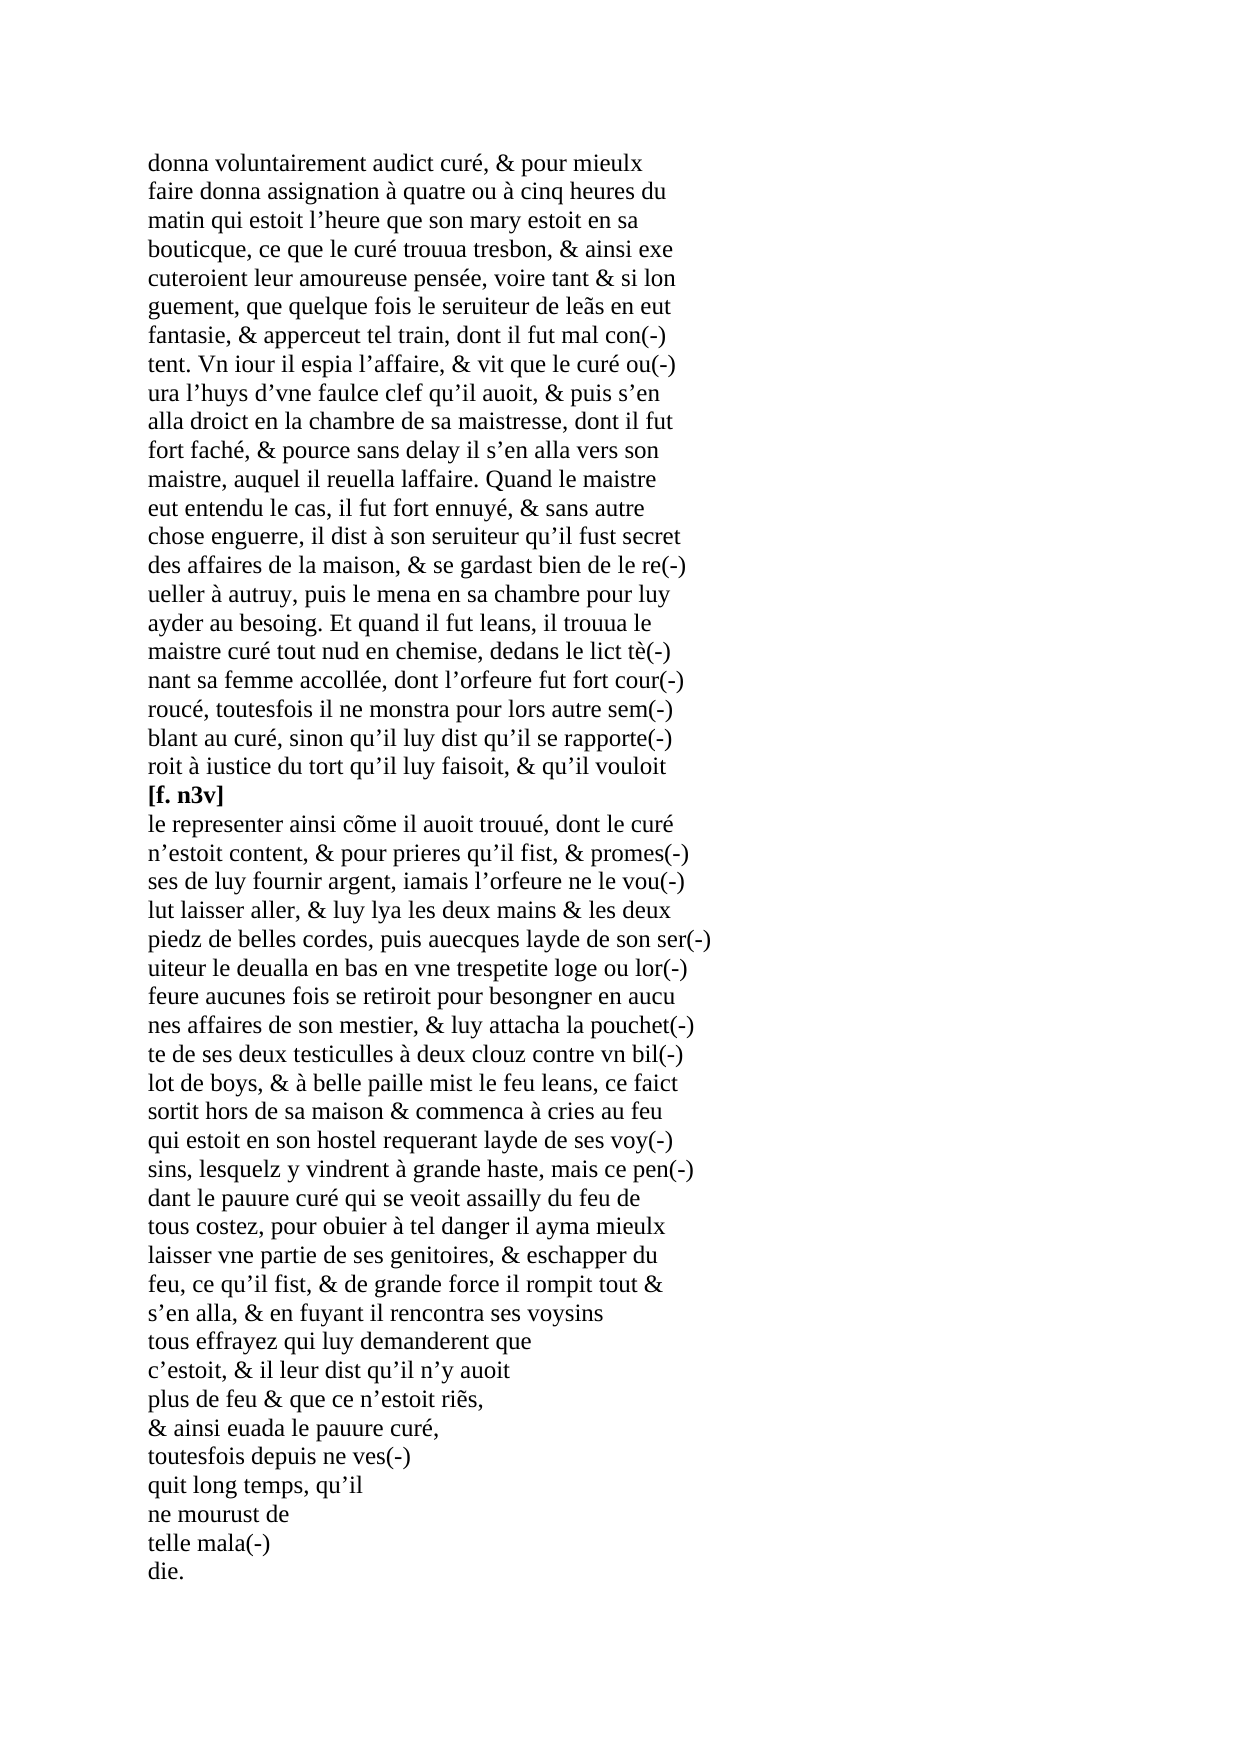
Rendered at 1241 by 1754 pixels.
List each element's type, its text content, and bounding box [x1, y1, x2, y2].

text donna voluntairement audict curé, & pour mieulx faire donna assignation à quatre ou à cinq heures du matin qui estoit l’heure que son mary estoit en sa bouticque, ce que le curé trouua tresbon, & ainsi exe cuteroient leur amoureuse pensée, voire tant & si lon guement, que quelque fois le seruiteur de leãs en eut fantasie, & apperceut tel train, dont il fut mal con(-) tent. Vn iour il espia l’affaire, & vit que le curé ou(-) ura l’huys d’vne faulce clef qu’il auoit, & puis s’en alla droict en la chambre de sa maistresse, dont il fut fort faché, & pource sans delay il s’en alla vers son maistre, auquel il reuella laffaire. Quand le maistre eut entendu le cas, il fut fort ennuyé, & sans autre chose enguerre, il dist à son seruiteur qu’il fust secret des affaires de la maison, & se gardast bien de le re(-) ueller à autruy, puis le mena en sa chambre pour luy ayder au besoing. Et quand il fut leans, il trouua le maistre curé tout nud en chemise, dedans le lict tè(-) nant sa femme accollée, dont l’orfeure fut fort cour(-) roucé, toutesfois il ne monstra pour lors autre sem(-) blant au curé, sinon qu’il luy dist qu’il se rapporte(-) roit à iustice du tort qu’il luy faisoit, & qu’il vouloit [f. n3v] le representer ainsi cõme il auoit trouué, dont le curé n’estoit content, & pour prieres qu’il fist, & promes(-) ses de luy fournir argent, iamais l’orfeure ne le vou(-) lut laisser aller, & luy lya les deux mains & les deux piedz de belles cordes, puis auecques layde de son ser(-) uiteur le deualla en bas en vne trespetite loge ou lor(-) feure aucunes fois se retiroit pour besongner en aucu nes affaires de son mestier, & luy attacha la pouchet(-) te de ses deux testiculles à deux clouz contre vn bil(-) lot de boys, & à belle paille mist le feu leans, ce faict sortit hors de sa maison & commenca à cries au feu qui estoit en son hostel requerant layde de ses voy(-) sins, lesquelz y vindrent à grande haste, mais ce pen(-) dant le pauure curé qui se veoit assailly du feu de tous costez, pour obuier à tel danger il ayma mieulx laisser vne partie de ses genitoires, & eschapper du feu, ce qu’il fist, & de grande force il rompit tout & s’en alla, & en fuyant il rencontra ses voysins tous effrayez qui luy demanderent que c’estoit, & il leur dist qu’il n’y auoit plus de feu & que ce n’estoit riẽs, & ainsi euada le pauure curé, toutesfois depuis ne ves(-) quit long temps, qu’il ne mourust de telle mala(-) die. [148, 148, 1093, 1585]
